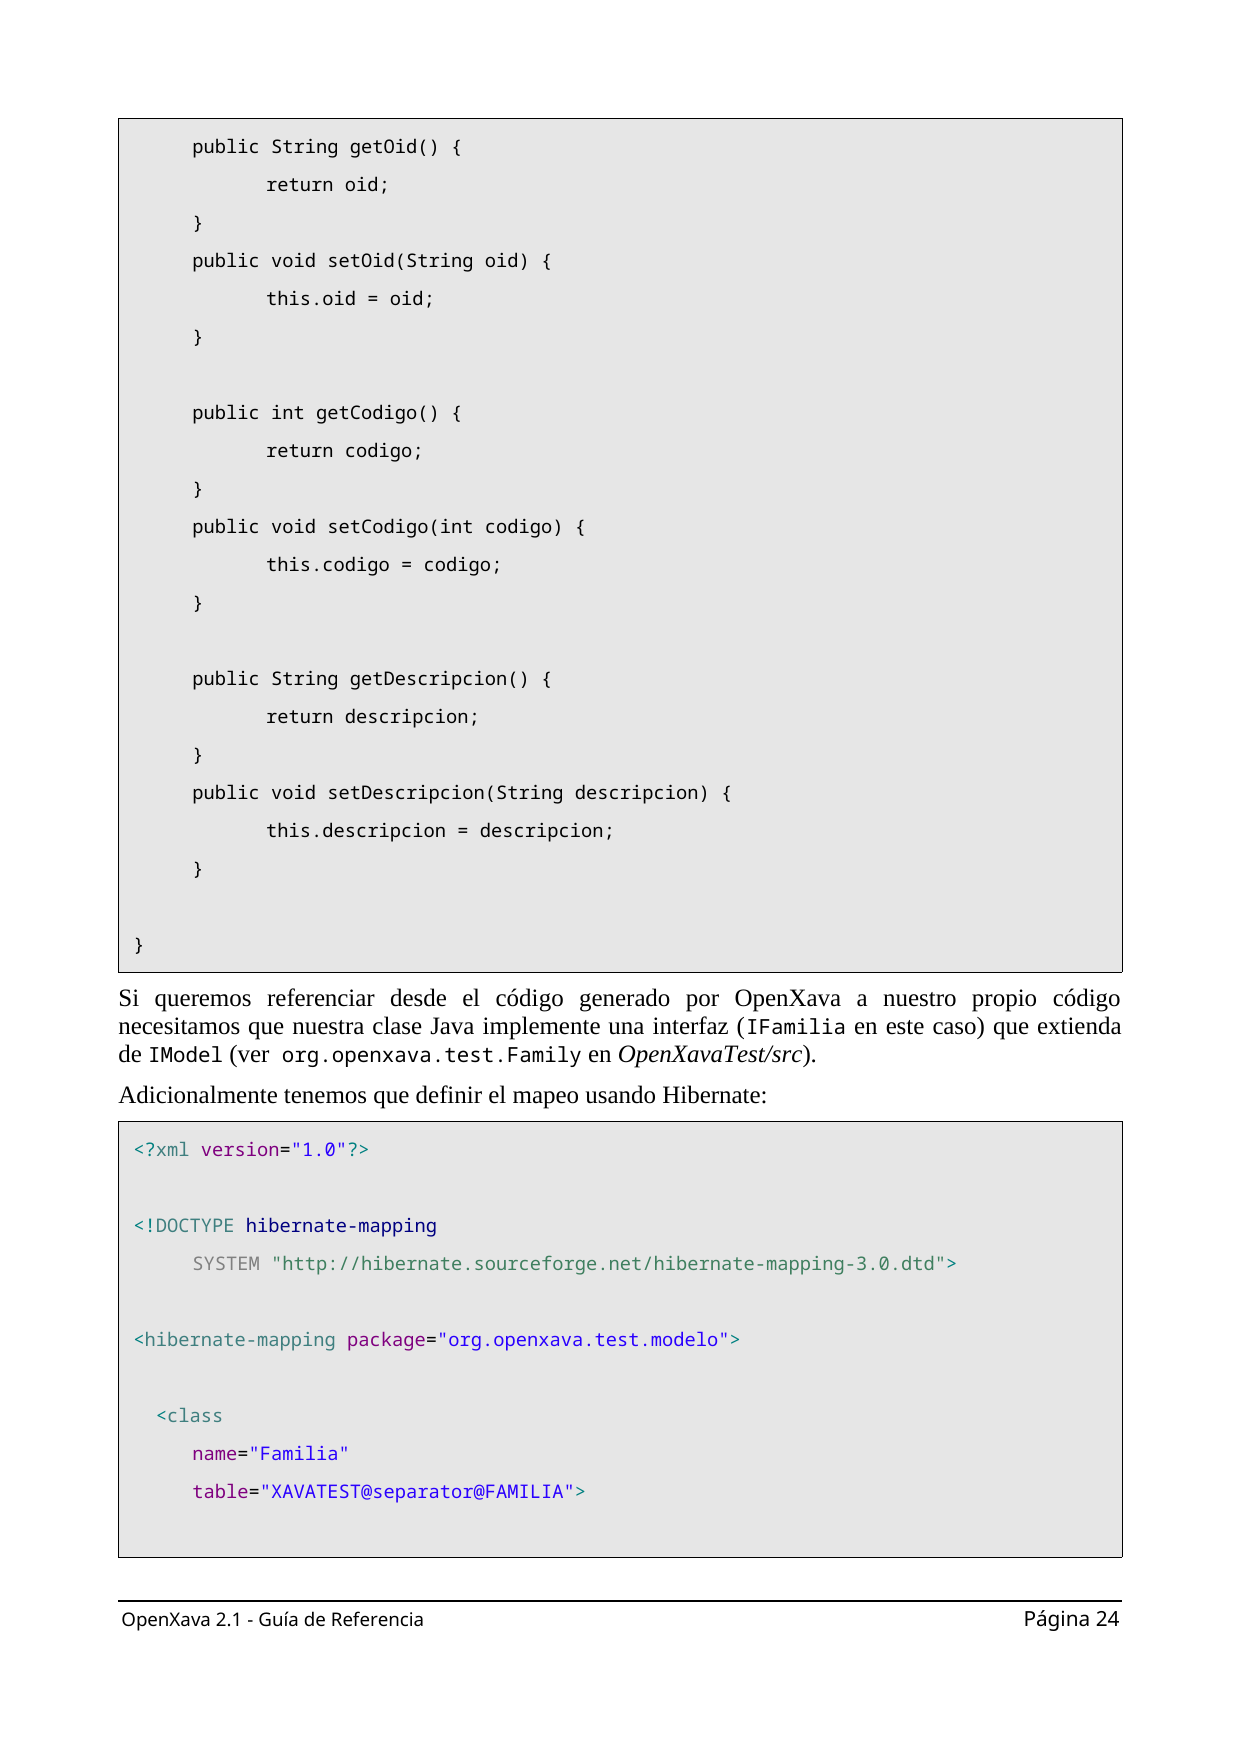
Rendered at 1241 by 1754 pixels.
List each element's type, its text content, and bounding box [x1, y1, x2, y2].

text return oid; [119, 156, 1122, 194]
text } [119, 726, 1122, 764]
text } [119, 308, 1122, 346]
text Si queremos referenciar desde el código generado por OpenXava a nuestro propio código necesitamos que nuestra clase Java implemente una interfaz (IFamilia en este caso) que extienda de IModel (ver org.openxava.test.Family en OpenXavaTest/src). [118, 984, 1122, 1068]
text SYSTEM "http://hibernate.sourceforge.net/hibernate-mapping-3.0.dtd"> [119, 1235, 1122, 1273]
text public void setCodigo(int codigo) { [119, 498, 1122, 536]
text this.oid = oid; [119, 270, 1122, 308]
text } [119, 917, 1122, 972]
text } [119, 460, 1122, 498]
text Adicionalmente tenemos que definir el mapeo usando Hibernate: [118, 1081, 1122, 1109]
text this.descripcion = descripcion; [119, 802, 1122, 841]
text public void setDescripcion(String descripcion) { [119, 764, 1122, 802]
text } [119, 841, 1122, 878]
text <?xml version="1.0"?> [119, 1122, 1122, 1159]
text public void setOid(String oid) { [119, 232, 1122, 270]
text this.codigo = codigo; [119, 536, 1122, 574]
text } [119, 574, 1122, 612]
text public int getCodigo() { [119, 384, 1122, 422]
text <class [119, 1387, 1122, 1425]
text } [119, 194, 1122, 232]
text table="XAVATEST@separator@FAMILIA"> [119, 1463, 1122, 1501]
text name="Familia" [119, 1425, 1122, 1463]
text public String getDescripcion() { [119, 650, 1122, 688]
text return descripcion; [119, 688, 1122, 726]
text public String getOid() { [119, 119, 1122, 156]
text return codigo; [119, 422, 1122, 460]
text <!DOCTYPE hibernate-mapping [119, 1197, 1122, 1235]
text <hibernate-mapping package="org.openxava.test.modelo"> [119, 1311, 1122, 1349]
